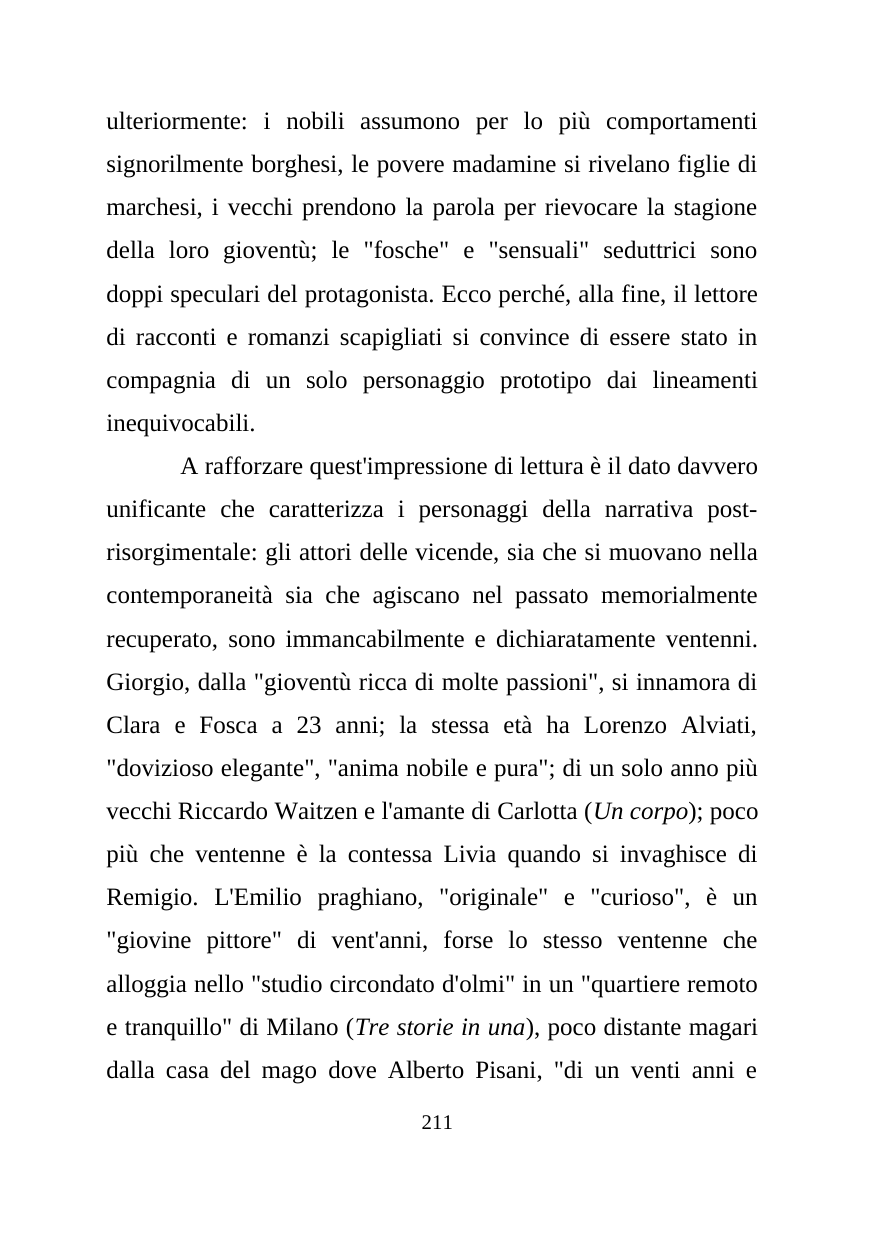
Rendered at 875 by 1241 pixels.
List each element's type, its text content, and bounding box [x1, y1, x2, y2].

text ulteriormente: i nobili assumono per lo più comportamenti signorilmente borghesi, le povere madamine si rivelano figlie di marchesi, i vecchi prendono la parola per rievocare la stagione della loro gioventù; le "fosche" e "sensuali" seduttrici sono doppi speculari del protagonista. Ecco perché, alla fine, il lettore di racconti e romanzi scapigliati si convince di essere stato in compagnia di un solo personaggio prototipo dai lineamenti inequivocabili. [106, 106, 758, 437]
text A rafforzare quest'impressione di lettura è il dato davvero unificante che caratterizza i personaggi della narrativa post-risorgimentale: gli attori delle vicende, sia che si muovano nella contemporaneità sia che agiscano nel passato memorialmente recuperato, sono immancabilmente e dichiaratamente ventenni. Giorgio, dalla "gioventù ricca di molte passioni", si innamora di Clara e Fosca a 23 anni; la stessa età ha Lorenzo Alviati, "dovizioso elegante", "anima nobile e pura"; di un solo anno più vecchi Riccardo Waitzen e l'amante di Carlotta (Un corpo); poco più che ventenne è la contessa Livia quando si invaghisce di Remigio. L'Emilio praghiano, "originale" e "curioso", è un "giovine pittore" di vent'anni, forse lo stesso ventenne che alloggia nello "studio circondato d'olmi" in un "quartiere remoto e tranquillo" di Milano (Tre storie in una), poco distante magari dalla casa del mago dove Alberto Pisani, "di un venti anni e [106, 451, 758, 1084]
